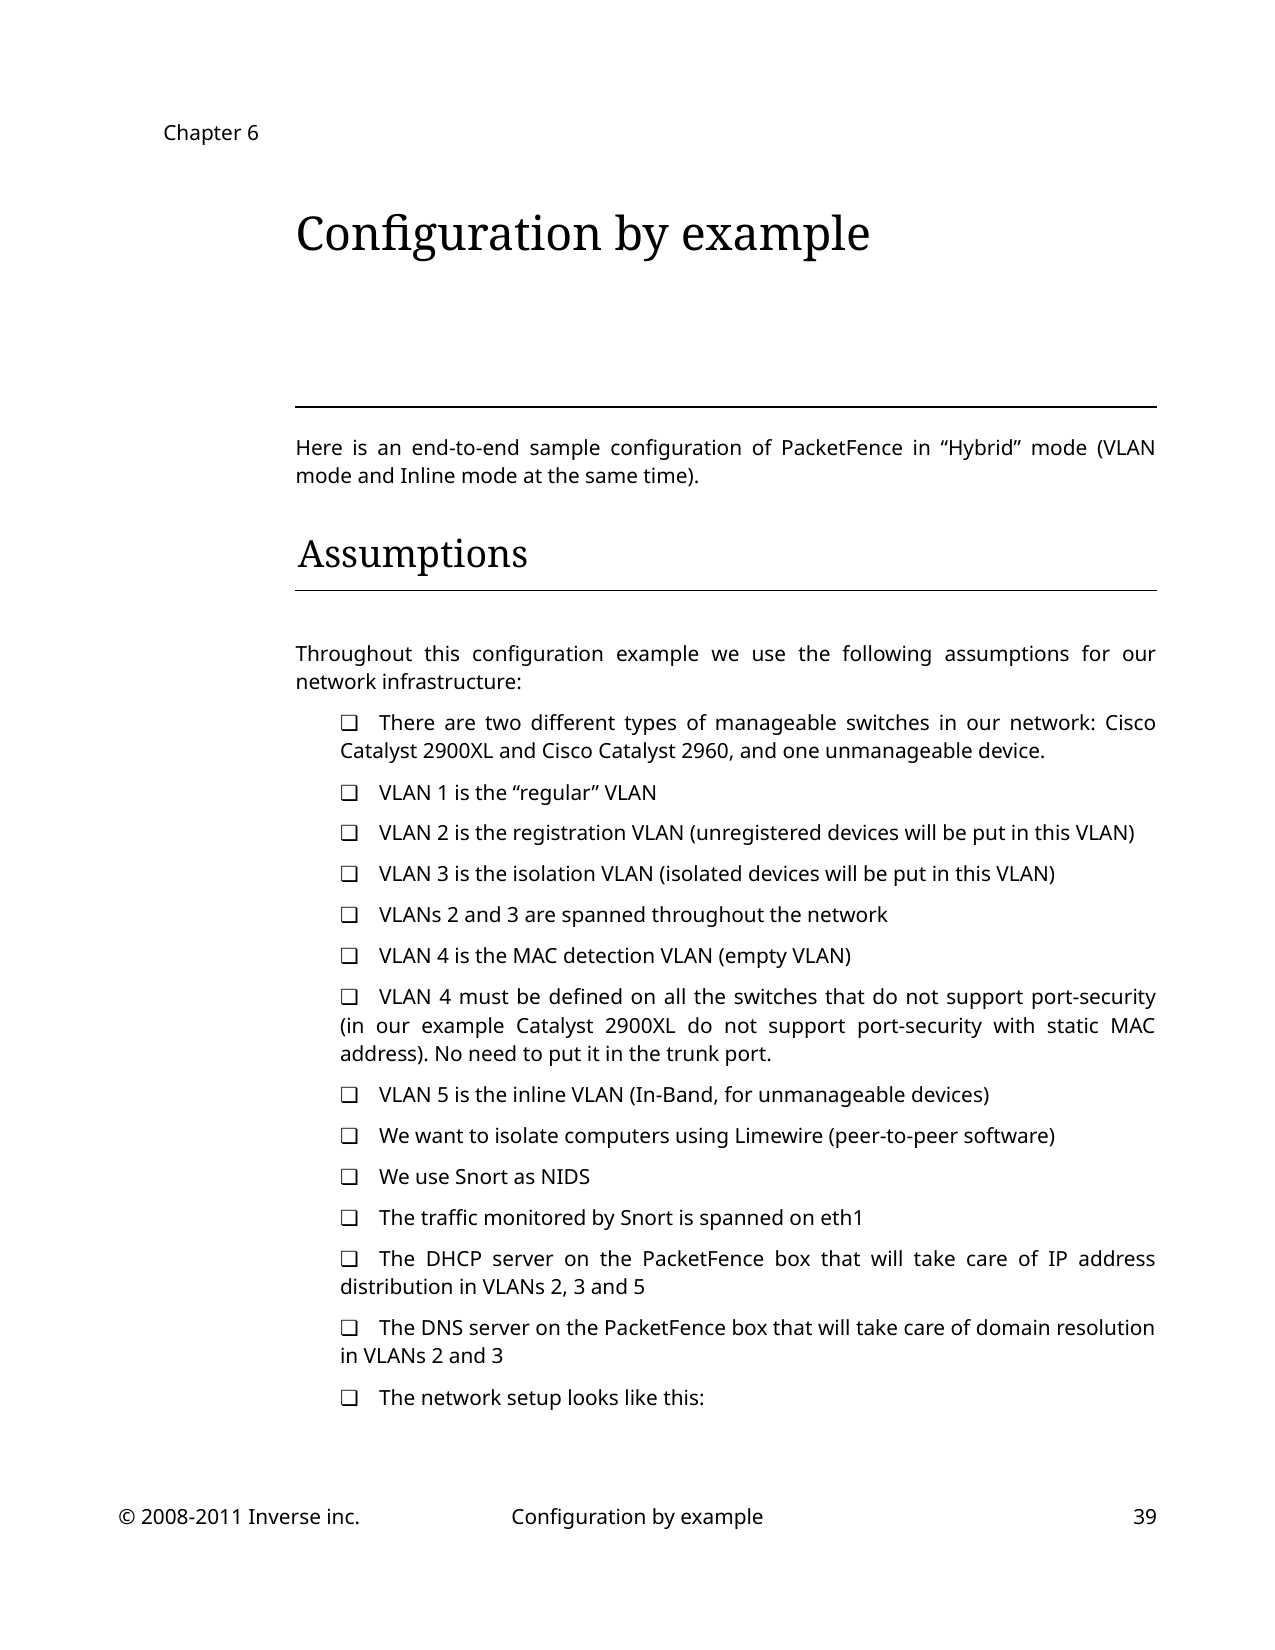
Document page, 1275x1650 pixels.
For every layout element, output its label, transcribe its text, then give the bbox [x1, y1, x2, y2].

list ❏ The DNS server on the PacketFence box that will take care of domain resolution in VLANs 2 and 3 [340, 1313, 1157, 1370]
subtitle Assumptions [295, 527, 1157, 590]
list ❏ There are two different types of manageable switches in our network: Cisco Catalyst 2900XL and Cisco Catalyst 2960, and one unmanageable device. [340, 708, 1157, 765]
list ❏ VLAN 5 is the inline VLAN (In-Band, for unmanageable devices) [340, 1080, 1157, 1108]
list ❏ The DHCP server on the PacketFence box that will take care of IP address distribution in VLANs 2, 3 and 5 [340, 1244, 1157, 1301]
subtitle Configuration by example [295, 201, 1157, 406]
list ❏ The network setup looks like this: [340, 1383, 1157, 1411]
list ❏ VLANs 2 and 3 are spanned throughout the network [340, 900, 1157, 929]
text Throughout this configuration example we use the following assumptions for our network infrastructure: [295, 639, 1157, 696]
list ❏ VLAN 3 is the isolation VLAN (isolated devices will be put in this VLAN) [340, 859, 1157, 888]
list ❏ VLAN 4 is the MAC detection VLAN (empty VLAN) [340, 941, 1157, 970]
list ❏ VLAN 4 must be defined on all the switches that do not support port-security (in our example Catalyst 2900XL do not support port-security with static MAC address). No need to put it in the trunk port. [340, 982, 1157, 1068]
list ❏ We want to isolate computers using Limewire (peer-to-peer software) [340, 1121, 1157, 1149]
list ❏ VLAN 1 is the “regular” VLAN [340, 778, 1157, 806]
list ❏ The traffic monitored by Snort is spanned on eth1 [340, 1203, 1157, 1231]
list ❏ VLAN 2 is the registration VLAN (unregistered devices will be put in this VLAN) [340, 818, 1157, 847]
text Here is an end-to-end sample configuration of PacketFence in “Hybrid” mode (VLAN mode and Inline mode at the same time). [295, 433, 1157, 490]
list ❏ We use Snort as NIDS [340, 1162, 1157, 1190]
